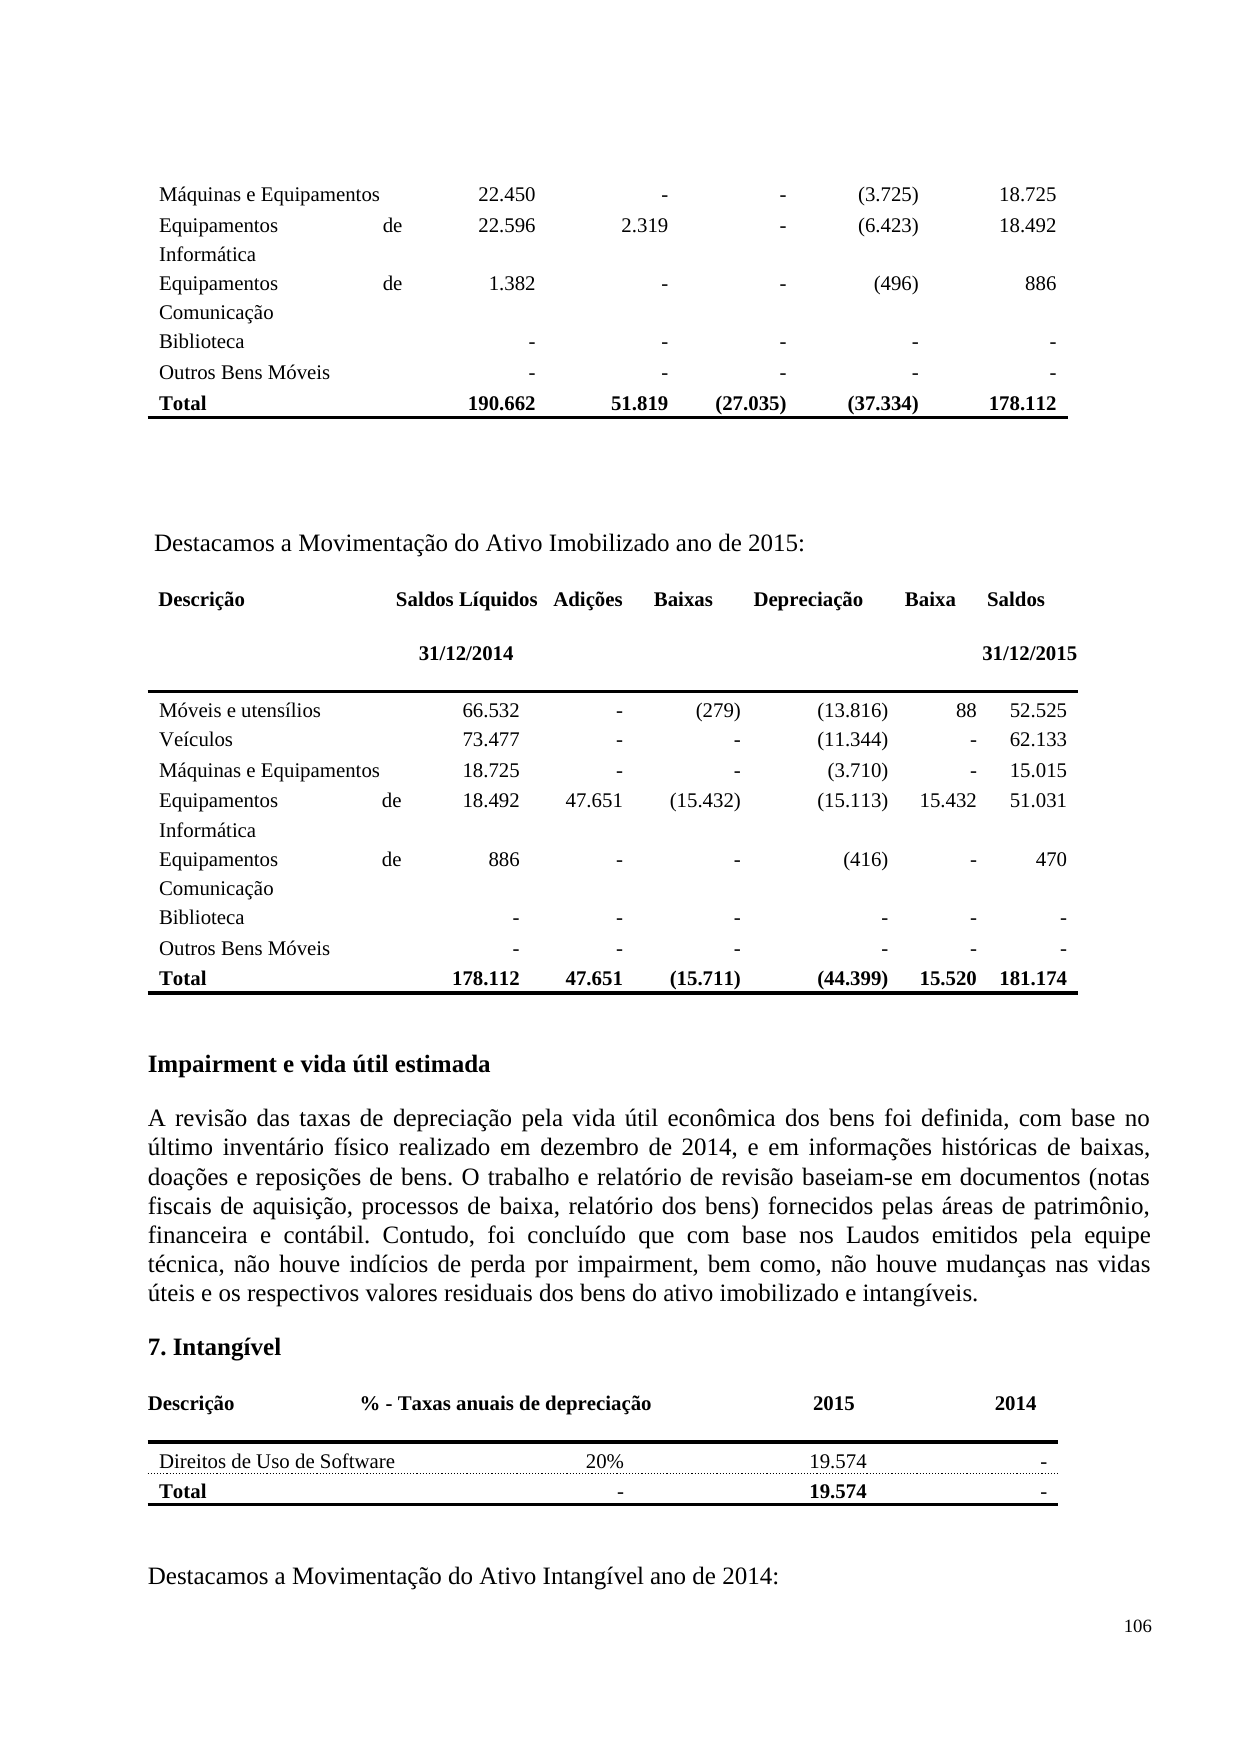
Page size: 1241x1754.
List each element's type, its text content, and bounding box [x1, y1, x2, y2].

table_cell - [679, 266, 797, 324]
table_cell Outros Bens Móveis [148, 930, 413, 961]
table_cell - [546, 324, 679, 355]
table_cell 19.574 [635, 1473, 877, 1503]
table_header (13.816) [752, 693, 899, 722]
table_cell - [899, 753, 988, 783]
table_cell - [414, 324, 546, 355]
table_cell Biblioteca [148, 900, 413, 930]
table_cell - [899, 900, 988, 930]
table_cell - [413, 930, 531, 961]
table_cell Equipamentos de Informática [148, 783, 413, 842]
table_cell - [752, 900, 899, 930]
table_cell 886 [413, 842, 531, 900]
table_cell Máquinas e Equipamentos [148, 753, 413, 783]
table_cell - [546, 266, 679, 324]
table_cell 470 [988, 842, 1078, 900]
table_cell 15.520 [899, 961, 988, 991]
table_cell - [414, 1473, 635, 1503]
table_cell 15.015 [988, 753, 1078, 783]
table_cell 22.596 [414, 208, 546, 266]
table_cell Total [148, 961, 413, 991]
table_cell Biblioteca [148, 324, 413, 355]
table_cell - [679, 177, 797, 208]
table_cell (3.725) [798, 177, 930, 208]
table_cell 18.492 [930, 208, 1067, 266]
table_cell (416) [752, 842, 899, 900]
table_header Direitos de Uso de Software [148, 1444, 413, 1473]
table_cell Outros Bens Móveis [148, 355, 413, 385]
table_cell Veículos [148, 722, 413, 753]
table_cell 62.133 [988, 722, 1078, 753]
table_cell 2.319 [546, 208, 679, 266]
table_cell - [679, 355, 797, 385]
table_cell - [531, 930, 634, 961]
table_cell - [531, 900, 634, 930]
table_cell - [899, 930, 988, 961]
table_cell 51.031 [988, 783, 1078, 842]
table_cell 1.382 [414, 266, 546, 324]
table_cell - [634, 900, 752, 930]
text 7. Intangível [148, 1332, 1152, 1361]
table_cell 73.477 [413, 722, 531, 753]
table_header 88 [899, 693, 988, 722]
table_cell (3.710) [752, 753, 899, 783]
table_cell Equipamentos de Comunicação [148, 266, 413, 324]
table_cell 178.112 [413, 961, 531, 991]
table_cell - [414, 355, 546, 385]
table_cell - [531, 842, 634, 900]
table_cell 51.819 [546, 385, 679, 416]
table_cell (496) [798, 266, 930, 324]
table_cell Equipamentos de Comunicação [148, 842, 413, 900]
text Impairment e vida útil estimada [148, 1049, 1152, 1078]
text Descrição % - Taxas anuais de depreciação 2015 2014 [148, 1386, 1152, 1415]
table_cell Equipamentos de Informática [148, 208, 413, 266]
table_header 66.532 [413, 693, 531, 722]
table_cell - [531, 753, 634, 783]
text Descrição Saldos Líquidos Adições Baixas Depreciação Baixa Saldos [148, 582, 1152, 611]
table_cell - [413, 900, 531, 930]
table_cell 47.651 [531, 783, 634, 842]
table_cell Total [148, 1473, 413, 1503]
table_cell - [546, 355, 679, 385]
table_cell - [988, 900, 1078, 930]
table_cell - [634, 722, 752, 753]
text Destacamos a Movimentação do Ativo Imobilizado ano de 2015: [148, 527, 1152, 557]
table_cell - [930, 355, 1067, 385]
table_cell 190.662 [414, 385, 546, 416]
table_cell - [634, 930, 752, 961]
table_cell - [752, 930, 899, 961]
table_cell (11.344) [752, 722, 899, 753]
table_cell - [878, 1473, 1058, 1503]
table_cell Total [148, 385, 413, 416]
table_header (279) [634, 693, 752, 722]
table_cell 178.112 [930, 385, 1067, 416]
table_cell (15.432) [634, 783, 752, 842]
table_header 19.574 [635, 1444, 877, 1473]
table_header Móveis e utensílios [148, 693, 413, 722]
table_cell - [634, 753, 752, 783]
table_cell - [634, 842, 752, 900]
table_cell Máquinas e Equipamentos [148, 177, 413, 208]
table_cell - [899, 842, 988, 900]
table_cell - [679, 208, 797, 266]
table_cell 18.725 [930, 177, 1067, 208]
table_cell 22.450 [414, 177, 546, 208]
text 31/12/2014 31/12/2015 [148, 636, 1196, 665]
table_cell - [546, 177, 679, 208]
table_cell 886 [930, 266, 1067, 324]
table_cell 18.725 [413, 753, 531, 783]
table_header 52.525 [988, 693, 1078, 722]
table_cell - [798, 355, 930, 385]
table_header - [878, 1444, 1058, 1473]
table_cell (15.113) [752, 783, 899, 842]
table_cell (37.334) [798, 385, 930, 416]
table_cell - [679, 324, 797, 355]
table_cell - [798, 324, 930, 355]
table_cell - [930, 324, 1067, 355]
text Destacamos a Movimentação do Ativo Intangível ano de 2014: [148, 1561, 1152, 1590]
table_cell (44.399) [752, 961, 899, 991]
table_cell (27.035) [679, 385, 797, 416]
table_header 20% [414, 1444, 635, 1473]
table_cell - [988, 930, 1078, 961]
table_cell 15.432 [899, 783, 988, 842]
table_cell 18.492 [413, 783, 531, 842]
table_cell 47.651 [531, 961, 634, 991]
table_cell - [531, 722, 634, 753]
text A revisão das taxas de depreciação pela vida útil econômica dos bens foi definida, com base no último inventário físico realizado em dezembro de 2014, e em informações históricas de baixas, doações e reposições de bens. O trabalho e relatório de revisão baseiam-se em documentos (notas fiscais de aquisição, processos de baixa, relatório dos bens) fornecidos pelas áreas de patrimônio, financeira e contábil. Contudo, foi concluído que com base nos Laudos emitidos pela equipe técnica, não houve indícios de perda por impairment, bem como, não houve mudanças nas vidas úteis e os respectivos valores residuais dos bens do ativo imobilizado e intangíveis. [148, 1103, 1152, 1307]
table_cell (15.711) [634, 961, 752, 991]
table_header - [531, 693, 634, 722]
table_cell 181.174 [988, 961, 1078, 991]
table_cell - [899, 722, 988, 753]
table_cell (6.423) [798, 208, 930, 266]
